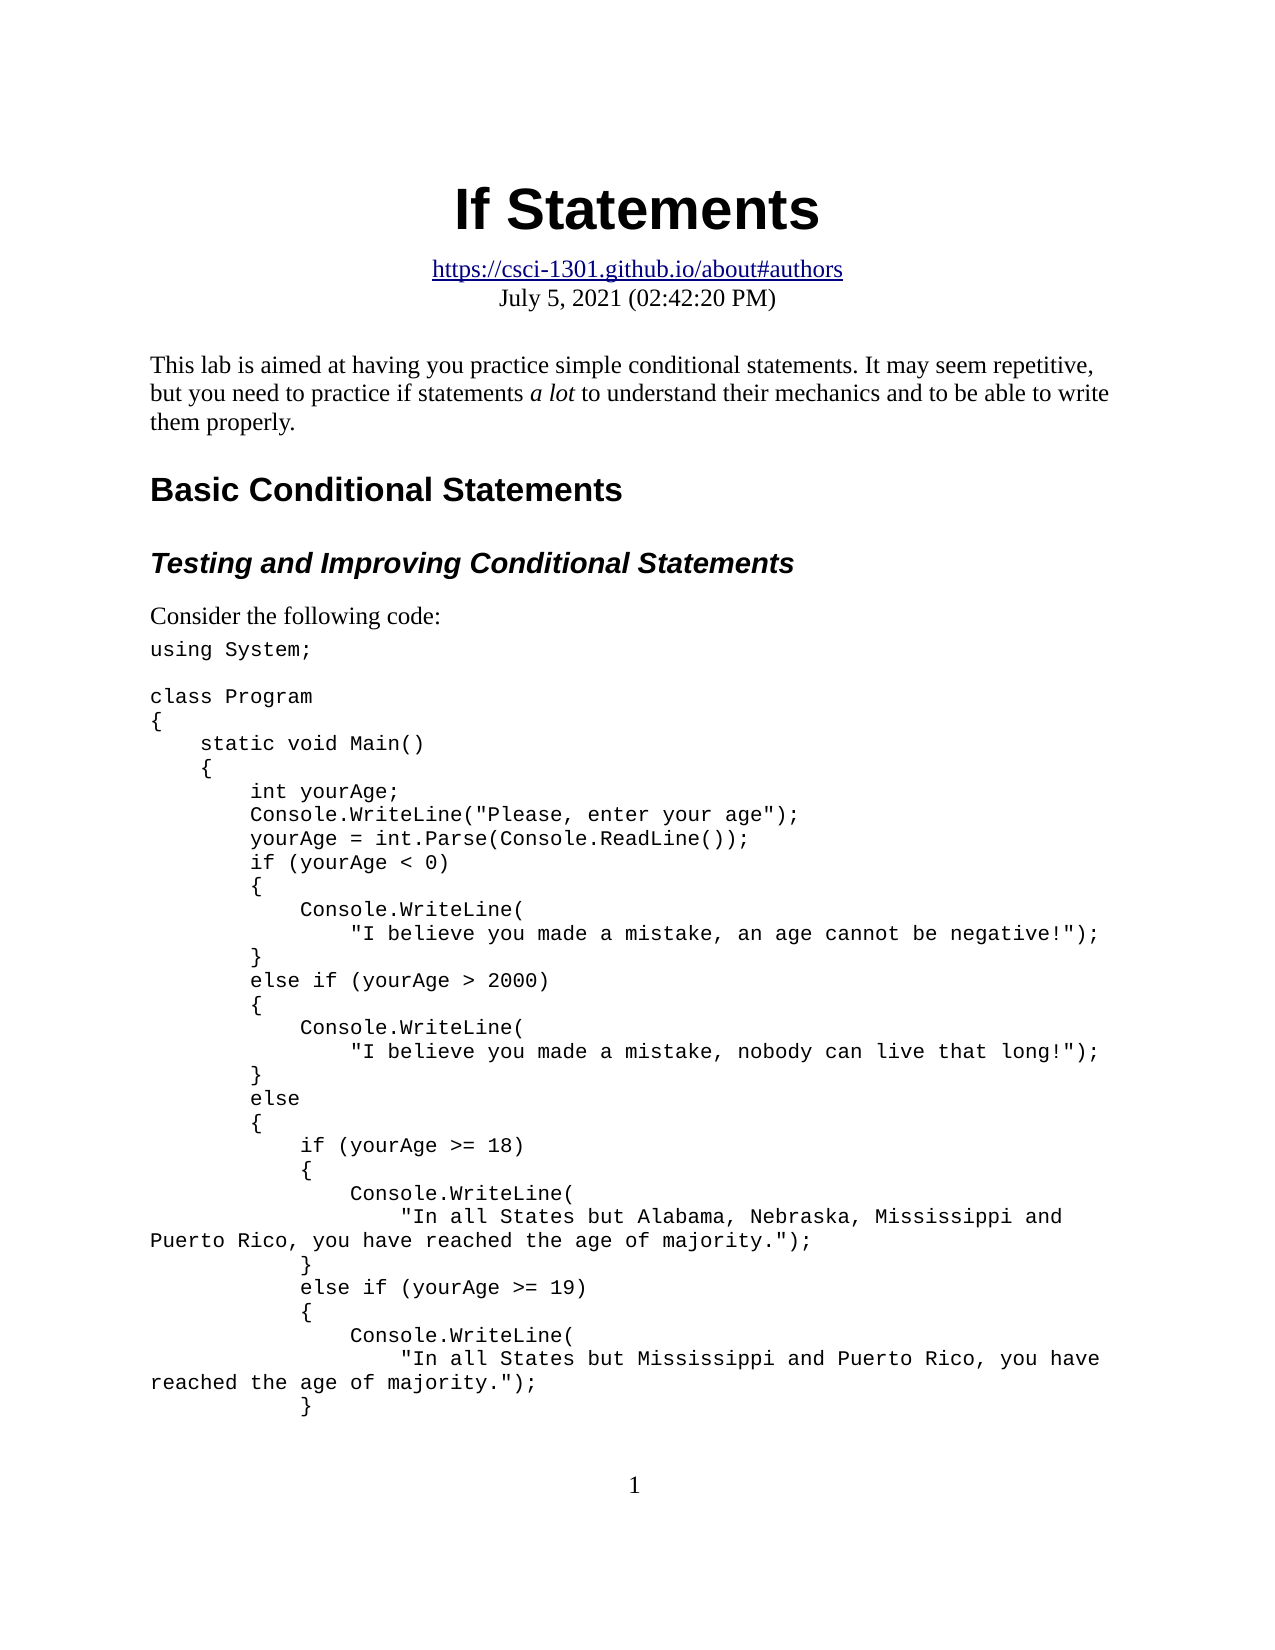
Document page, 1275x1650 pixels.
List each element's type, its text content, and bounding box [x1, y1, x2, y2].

text July 5, 2021 (02:42:20 PM) [150, 283, 1125, 312]
text } [150, 1396, 1125, 1419]
text class Program [150, 686, 1125, 710]
title If Statements [150, 175, 1125, 242]
text { [150, 1112, 1125, 1135]
text else if (yourAge > 2000) [150, 970, 1125, 993]
subtitle Testing and Improving Conditional Statements [150, 546, 1125, 580]
text else if (yourAge >= 19) [150, 1277, 1125, 1301]
text Console.WriteLine( [150, 899, 1125, 923]
text { [150, 710, 1125, 733]
text using System; [150, 639, 1125, 662]
text if (yourAge < 0) [150, 852, 1125, 875]
text Console.WriteLine( [150, 1324, 1125, 1348]
text "I believe you made a mistake, an age cannot be negative!"); [150, 923, 1125, 946]
subtitle Basic Conditional Statements [150, 470, 1125, 509]
text "In all States but Alabama, Nebraska, Mississippi and Puerto Rico, you have reached the age of majority."); [150, 1206, 1125, 1254]
text } [150, 1064, 1125, 1088]
text } [150, 946, 1125, 970]
text Console.WriteLine( [150, 1183, 1125, 1206]
text { [150, 1159, 1125, 1183]
text } [150, 1254, 1125, 1277]
text { [150, 993, 1125, 1017]
text "I believe you made a mistake, nobody can live that long!"); [150, 1041, 1125, 1064]
text Consider the following code: [150, 601, 1125, 630]
text "In all States but Mississippi and Puerto Rico, you have reached the age of majority."); [150, 1348, 1125, 1396]
text { [150, 875, 1125, 899]
text int yourAge; [150, 781, 1125, 804]
text else [150, 1088, 1125, 1112]
text yourAge = int.Parse(Console.ReadLine()); [150, 828, 1125, 852]
text { [150, 757, 1125, 781]
text { [150, 1301, 1125, 1324]
text Console.WriteLine( [150, 1017, 1125, 1041]
text This lab is aimed at having you practice simple conditional statements. It may seem repetitive, but you need to practice if statements a lot to understand their mechanics and to be able to write them properly. [150, 350, 1125, 436]
text if (yourAge >= 18) [150, 1135, 1125, 1159]
text Console.WriteLine("Please, enter your age"); [150, 804, 1125, 828]
text https://csci-1301.github.io/about#authors [150, 254, 1125, 283]
text static void Main() [150, 733, 1125, 757]
